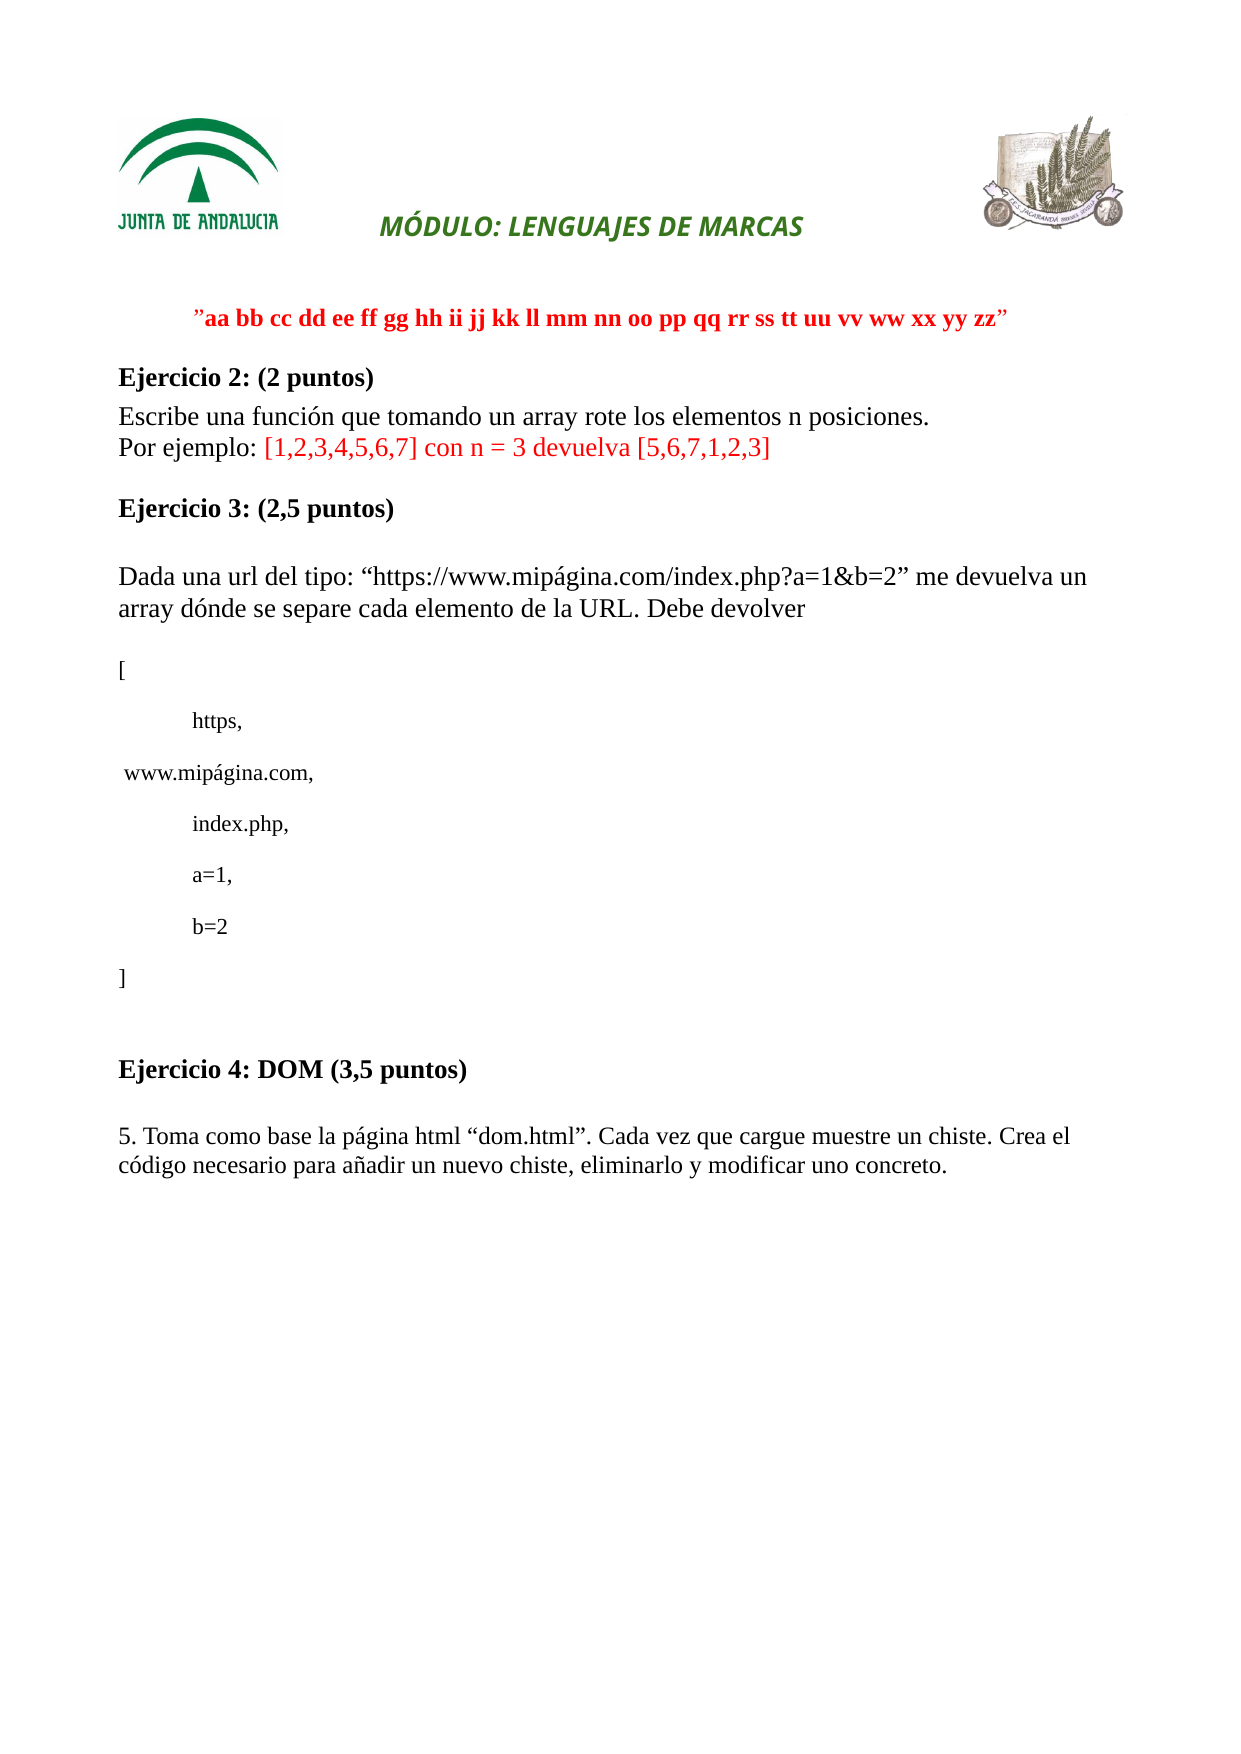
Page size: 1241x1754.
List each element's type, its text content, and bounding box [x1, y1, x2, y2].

text 5. Toma como base la página html “dom.html”. Cada vez que cargue muestre un chiste. Crea el código necesario para añadir un nuevo chiste, eliminarlo y modificar uno concreto. [118, 1121, 1122, 1178]
subtitle a=1, [118, 862, 1122, 888]
subtitle Ejercicio 3: (2,5 puntos) [118, 492, 1122, 523]
subtitle b=2 [118, 913, 1122, 939]
subtitle ] [118, 964, 1122, 991]
subtitle index.php, [118, 810, 1122, 837]
picture [118, 118, 286, 237]
subtitle Ejercicio 2: (2 puntos) [118, 361, 1122, 392]
subtitle Ejercicio 4: DOM (3,5 puntos) [118, 1053, 1122, 1084]
subtitle [ [118, 656, 1122, 682]
text ”aa bb cc dd ee ff gg hh ii jj kk ll mm nn oo pp qq rr ss tt uu vv ww xx yy zz” [193, 303, 1122, 332]
subtitle Por ejemplo: [1,2,3,4,5,6,7] con n = 3 devuelva [5,6,7,1,2,3] [118, 432, 1122, 463]
subtitle Escribe una función que tomando un array rote los elementos n posiciones. [118, 400, 1122, 432]
picture [979, 113, 1128, 234]
subtitle https, [118, 707, 1122, 734]
subtitle Dada una url del tipo: “https://www.mipágina.com/index.php?a=1&b=2” me devuelva un array dónde se separe cada elemento de la URL. Debe devolver [118, 561, 1122, 623]
subtitle www.mipágina.com, [118, 759, 1122, 785]
